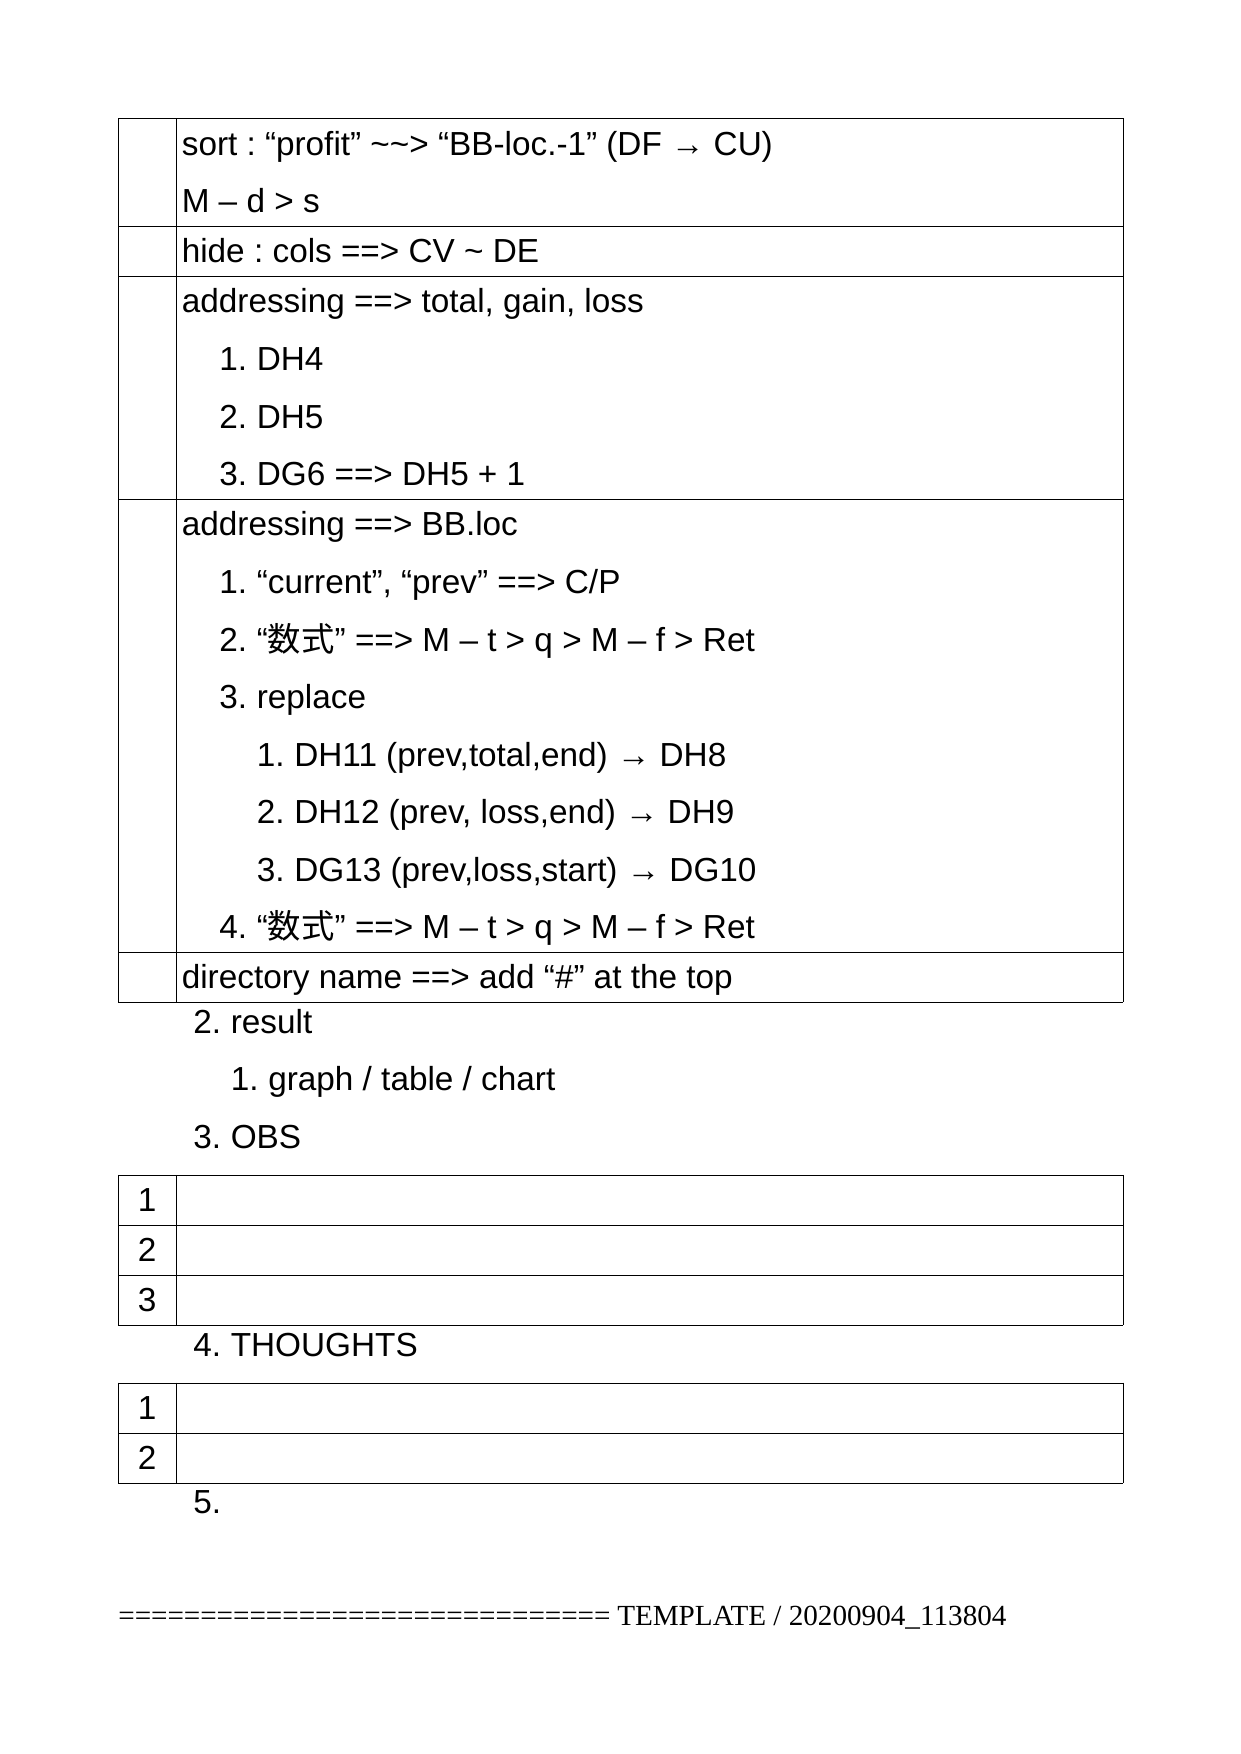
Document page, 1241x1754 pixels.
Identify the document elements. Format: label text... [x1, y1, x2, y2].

table_header [119, 119, 176, 226]
table_header [177, 1384, 1123, 1432]
table_header [177, 1176, 1123, 1225]
table_cell [119, 500, 176, 952]
table_cell hide : cols ==> CV ~ DE [177, 227, 1123, 276]
table_cell 3 [119, 1276, 176, 1325]
table_cell 2 [119, 1226, 176, 1275]
list result [193, 1003, 1122, 1040]
table_header sort : “profit” ~~> “BB-loc.-1” (DF → CU) M – d > s [177, 119, 1123, 226]
table_cell [119, 277, 176, 498]
table_cell [119, 227, 176, 276]
table_header 1 [119, 1176, 176, 1225]
text ============================== TEMPLATE / 20200904_113804 [118, 1598, 1122, 1631]
list THOUGHTS [193, 1326, 1122, 1363]
table_cell [119, 953, 176, 1002]
table_cell addressing ==> total, gain, loss DH4 DH5 DG6 ==> DH5 + 1 [177, 277, 1123, 498]
table_cell [177, 1434, 1123, 1482]
table_header 1 [119, 1384, 176, 1432]
table_cell addressing ==> BB.loc “current”, “prev” ==> C/P “数式” ==> M – t > q > M – f > Ret replace DH11 (prev,total,end) → DH8 DH12 (prev, loss,end) → DH9 DG13 (prev,loss,start) → DG10 “数式” ==> M – t > q > M – f > Ret [177, 500, 1123, 952]
list OBS [193, 1117, 1122, 1156]
table_cell [177, 1226, 1123, 1275]
table_cell 2 [119, 1434, 176, 1482]
table_cell [177, 1276, 1123, 1325]
list graph / table / chart [231, 1059, 1122, 1098]
table_cell directory name ==> add “#” at the top [177, 953, 1123, 1002]
